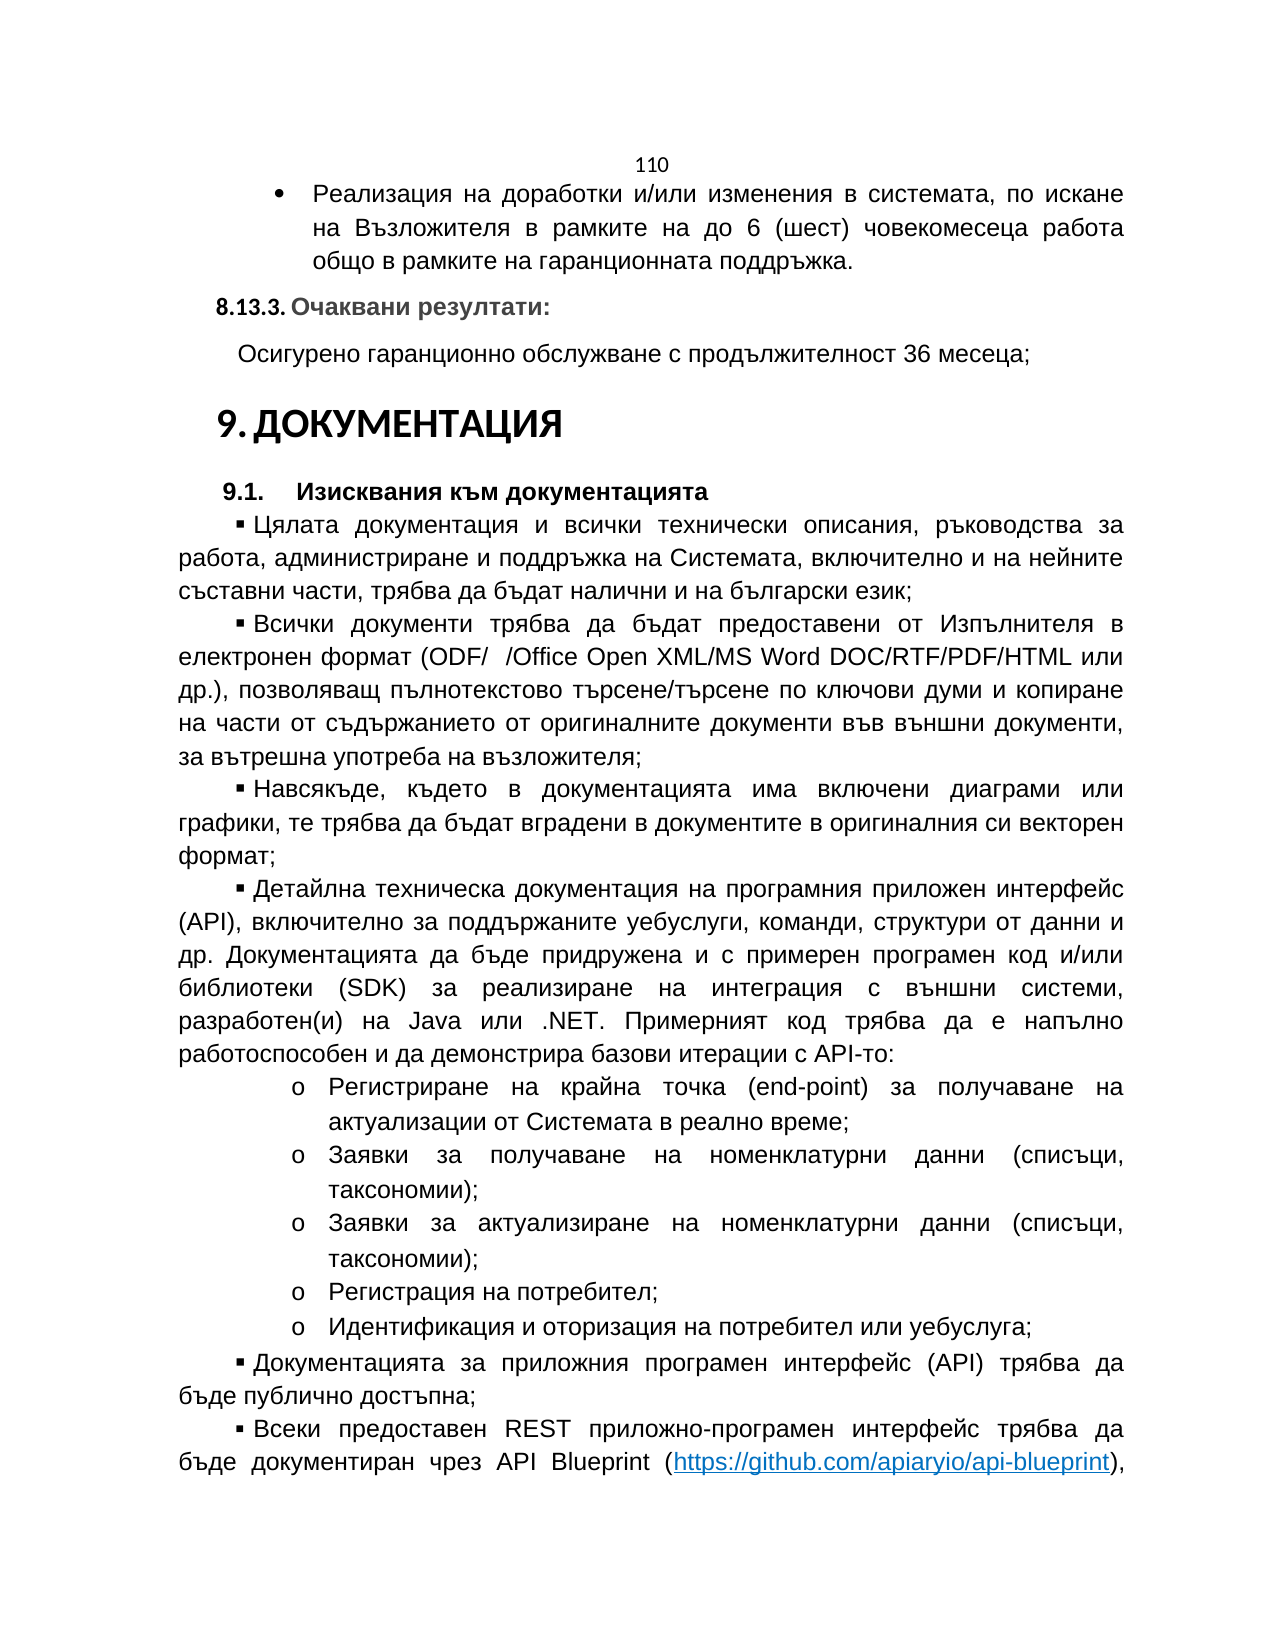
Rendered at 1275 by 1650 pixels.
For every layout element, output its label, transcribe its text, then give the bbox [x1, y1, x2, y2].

subtitle Очаквани резултати: [216, 291, 1125, 322]
subtitle Изисквания към документацията [222, 477, 1125, 506]
list Идентификация и оторизация на потребител или уебуслуга; [291, 1312, 1125, 1343]
list Реализация на доработки и/или изменения в системата, по искане на Възложителя в рамките на до 6 (шест) човекомесеца работа общо в рамките на гаранционната поддръжка. [275, 179, 1125, 274]
list Детайлна техническа документация на програмния приложен интерфейс (API), включително за поддържаните уебуслуги, команди, структури от данни и др. Документацията да бъде придружена и с примерен програмен код и/или библиотеки (SDK) за реализиране на интеграция с външни системи, разработен(и) на Java или .NET. Примерният код трябва да е напълно работоспособен и да демонстрира базови итерации с API-то: [178, 874, 1125, 1068]
list Всеки предоставен REST приложно-програмен интерфейс трябва да бъде документиран чрез API Blueprint (https://github.com/apiaryio/api-blueprint), [178, 1414, 1125, 1476]
list Регистрация на потребител; [291, 1277, 1125, 1307]
subtitle ДОКУМЕНТАЦИЯ [216, 397, 1125, 447]
list Всички документи трябва да бъдат предоставени от Изпълнителя в електронен формат (ODF/ /Office Open XML/MS Word DOC/RTF/PDF/HTML или др.), позволяващ пълнотекстово търсене/търсене по ключови думи и копиране на части от съдържанието от оригиналните документи във външни документи, за вътрешна употреба на възложителя; [178, 609, 1125, 770]
list Документацията за приложния програмен интерфейс (API) трябва да бъде публично достъпна; [178, 1348, 1125, 1409]
list Заявки за получаване на номенклатурни данни (списъци, таксономии); [291, 1140, 1125, 1204]
list Заявки за актуализиране на номенклатурни данни (списъци, таксономии); [291, 1208, 1125, 1272]
list Регистриране на крайна точка (end-point) за получаване на актуализации от Системата в реално време; [291, 1072, 1125, 1136]
list Цялата документация и всички технически описания, ръководства за работа, администриране и поддръжка на Системата, включително и на нейните съставни части, трябва да бъдат налични и на български език; [178, 510, 1125, 605]
list Навсякъде, където в документацията има включени диаграми или графики, те трябва да бъдат вградени в документите в оригиналния си векторен формат; [178, 774, 1125, 869]
text Осигурено гаранционно обслужване с продължителност 36 месеца; [178, 339, 1125, 367]
